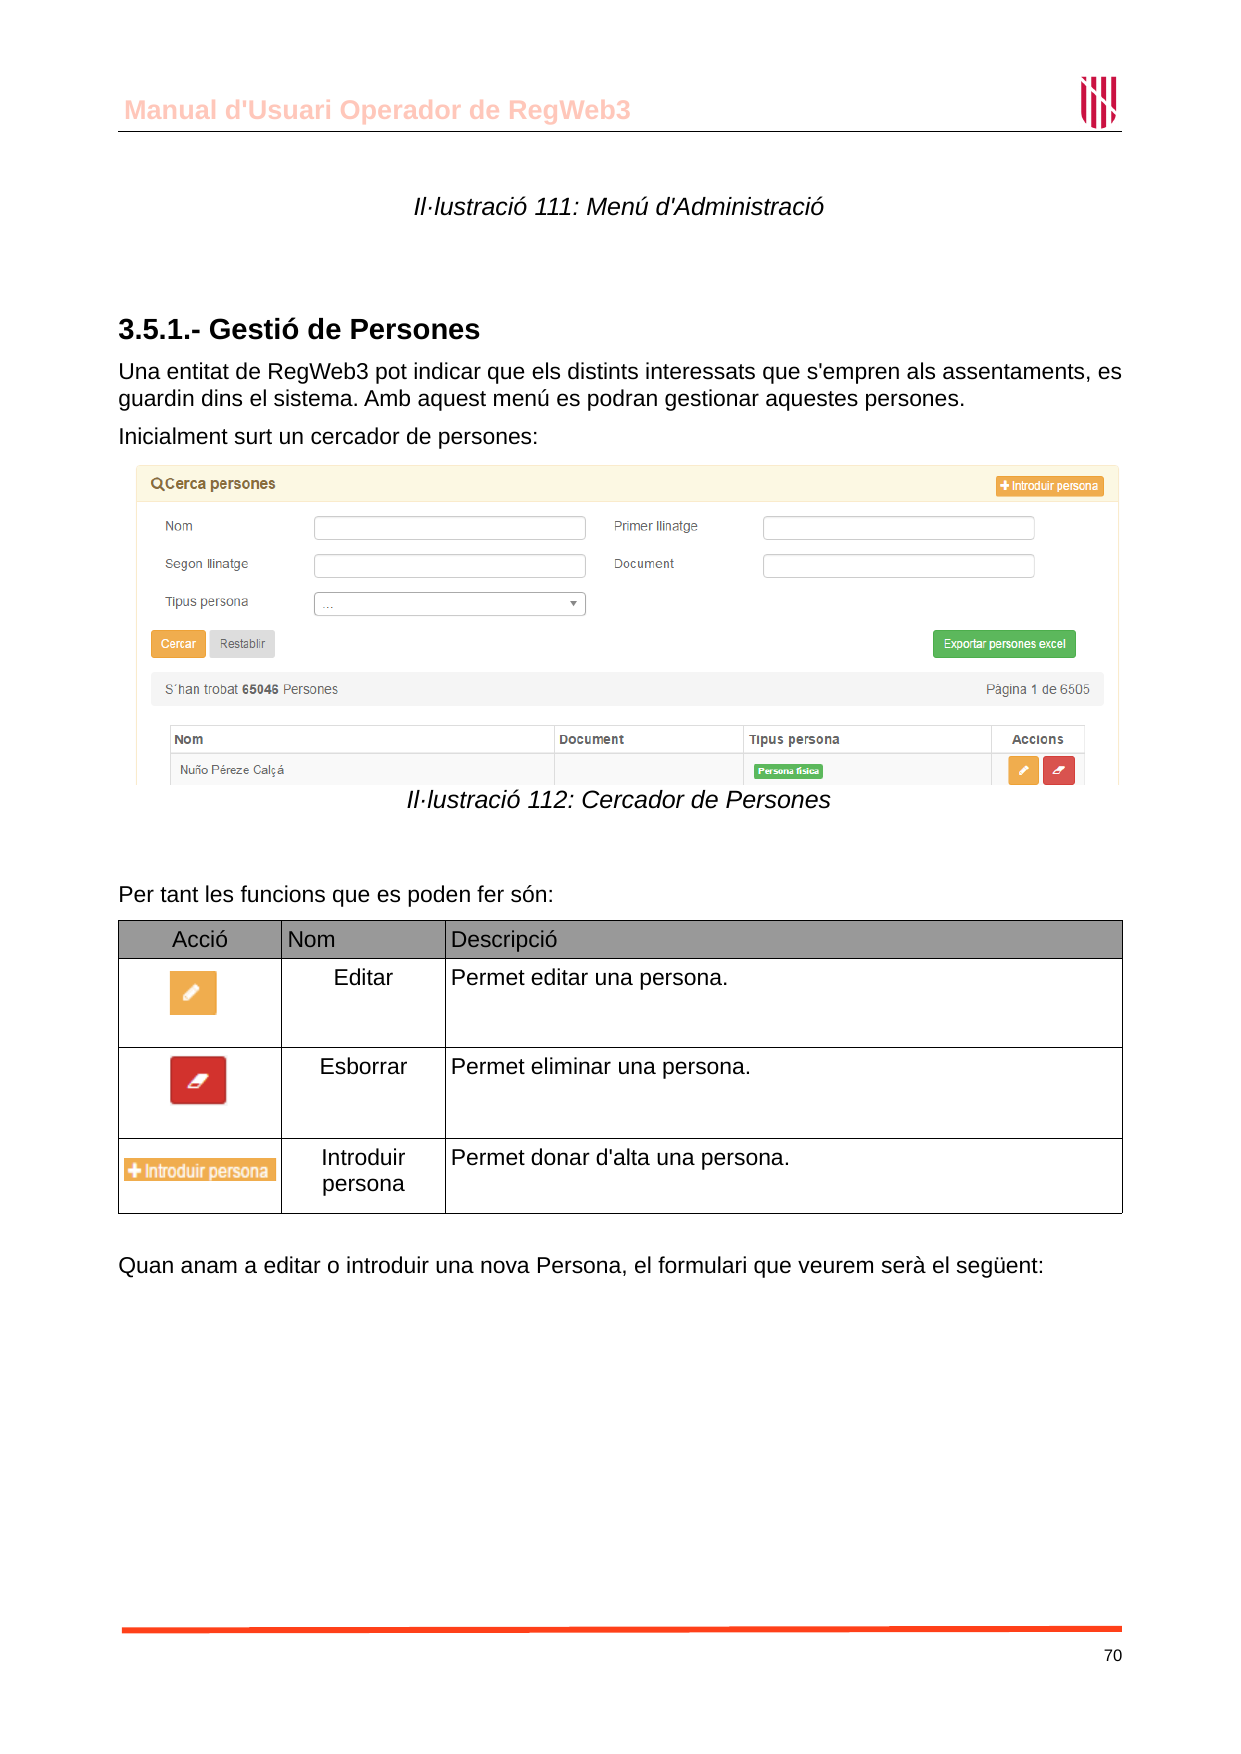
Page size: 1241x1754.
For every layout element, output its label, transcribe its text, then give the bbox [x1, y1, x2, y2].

table_cell Permet eliminar una persona. [446, 1048, 1122, 1138]
table_cell Permet editar una persona. [446, 959, 1122, 1047]
table_header Acció [119, 921, 281, 958]
text Il·lustració 112: Cercador de Persones [118, 475, 1122, 813]
picture [1078, 74, 1119, 130]
table_cell [119, 1048, 281, 1138]
table_cell Editar [282, 959, 445, 1047]
text Quan anam a editar o introduir una nova Persona, el formulari que veurem serà el següent: [118, 1252, 1122, 1278]
table_cell [119, 1139, 281, 1213]
table_cell Permet donar d'alta una persona. [446, 1139, 1122, 1213]
table_cell [119, 959, 281, 1047]
subtitle Gestió de Persones [118, 312, 1122, 346]
text Inicialment surt un cercador de persones: [118, 423, 1122, 450]
table_cell Introduir persona [282, 1139, 445, 1213]
picture [169, 971, 217, 1015]
table_cell Esborrar [282, 1048, 445, 1138]
table_header Nom [282, 921, 445, 958]
table_header Descripció [446, 921, 1122, 958]
text Il·lustració 111: Menú d'Administració [118, 192, 1122, 221]
picture [169, 1055, 228, 1106]
text Una entitat de RegWeb3 pot indicar que els distints interessats que s'empren als assentaments, es guardin dins el sistema. Amb aquest menú es podran gestionar aquestes persones. [118, 358, 1122, 411]
text Per tant les funcions que es poden fer són: [118, 881, 1122, 908]
